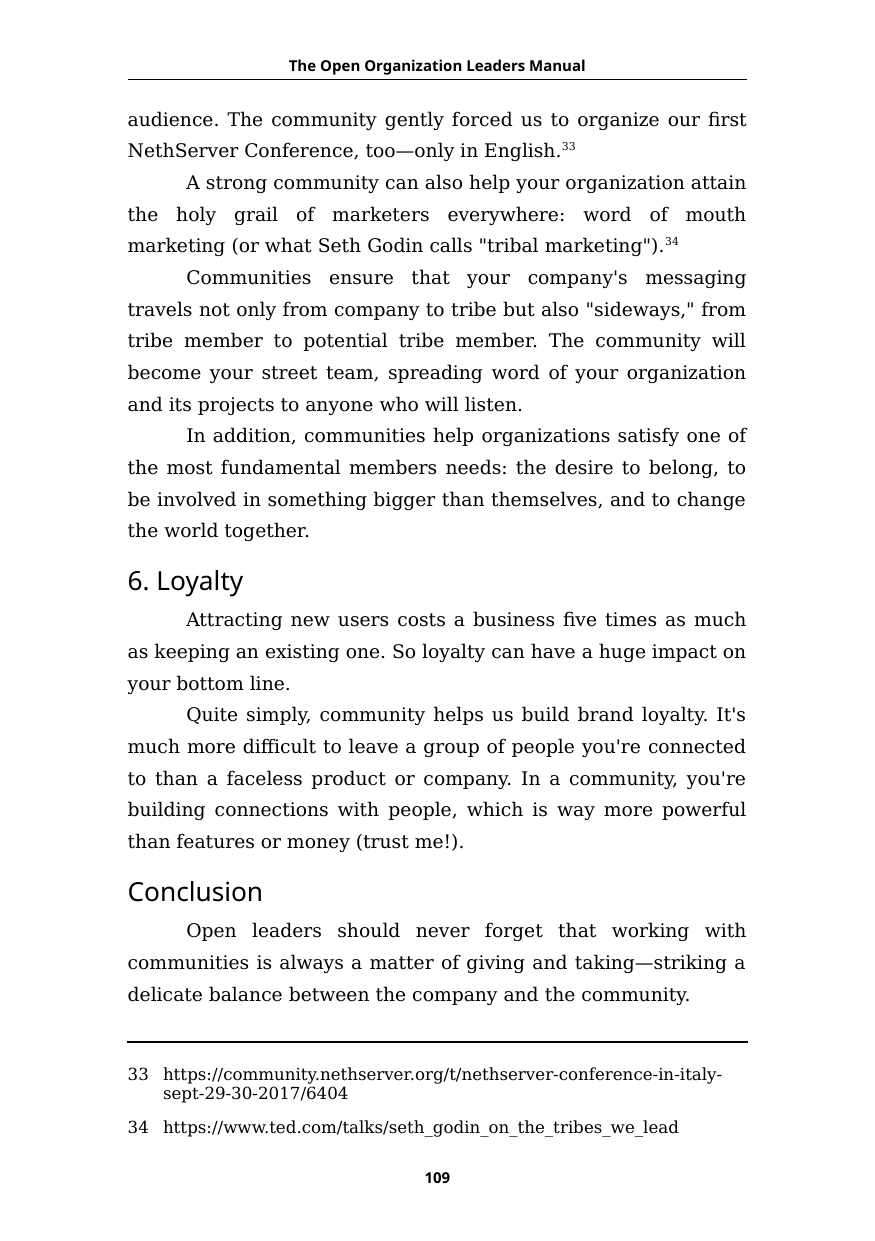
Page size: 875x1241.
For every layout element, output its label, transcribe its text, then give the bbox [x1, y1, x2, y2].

text A strong community can also help your organization attain the holy grail of marketers everywhere: word of mouth marketing (or what Seth Godin calls "tribal marketing"). [127, 172, 747, 257]
text Quite simply, community helps us build brand loyalty. It's much more difficult to leave a group of people you're connected to than a faceless product or company. In a community, you're building connections with people, which is way more powerful than features or money (trust me!). [127, 704, 747, 853]
text Communities ensure that your company's messaging travels not only from company to tribe but also "sideways," from tribe member to potential tribe member. The community will become your street team, spreading word of your organization and its projects to anyone who will listen. [127, 267, 747, 416]
text Open leaders should never forget that working with communities is always a matter of giving and taking—striking a delicate balance between the company and the community. [127, 920, 747, 1005]
text audience. The community gently forced us to organize our first NethServer Conference, too—only in English. [127, 109, 747, 162]
text In addition, communities help organizations satisfy one of the most fundamental members needs: the desire to belong, to be involved in something bigger than themselves, and to change the world together. [127, 425, 747, 542]
subtitle Conclusion [127, 877, 747, 908]
text https://community.nethserver.org/t/nethserver-conference-in-italy-sept-29-30-2017/6404 [127, 1064, 747, 1103]
subtitle 6. Loyalty [127, 567, 747, 597]
text https://www.ted.com/talks/seth_godin_on_the_tribes_we_lead [127, 1118, 747, 1138]
text Attracting new users costs a business five times as much as keeping an existing one. So loyalty can have a huge impact on your bottom line. [127, 609, 747, 695]
